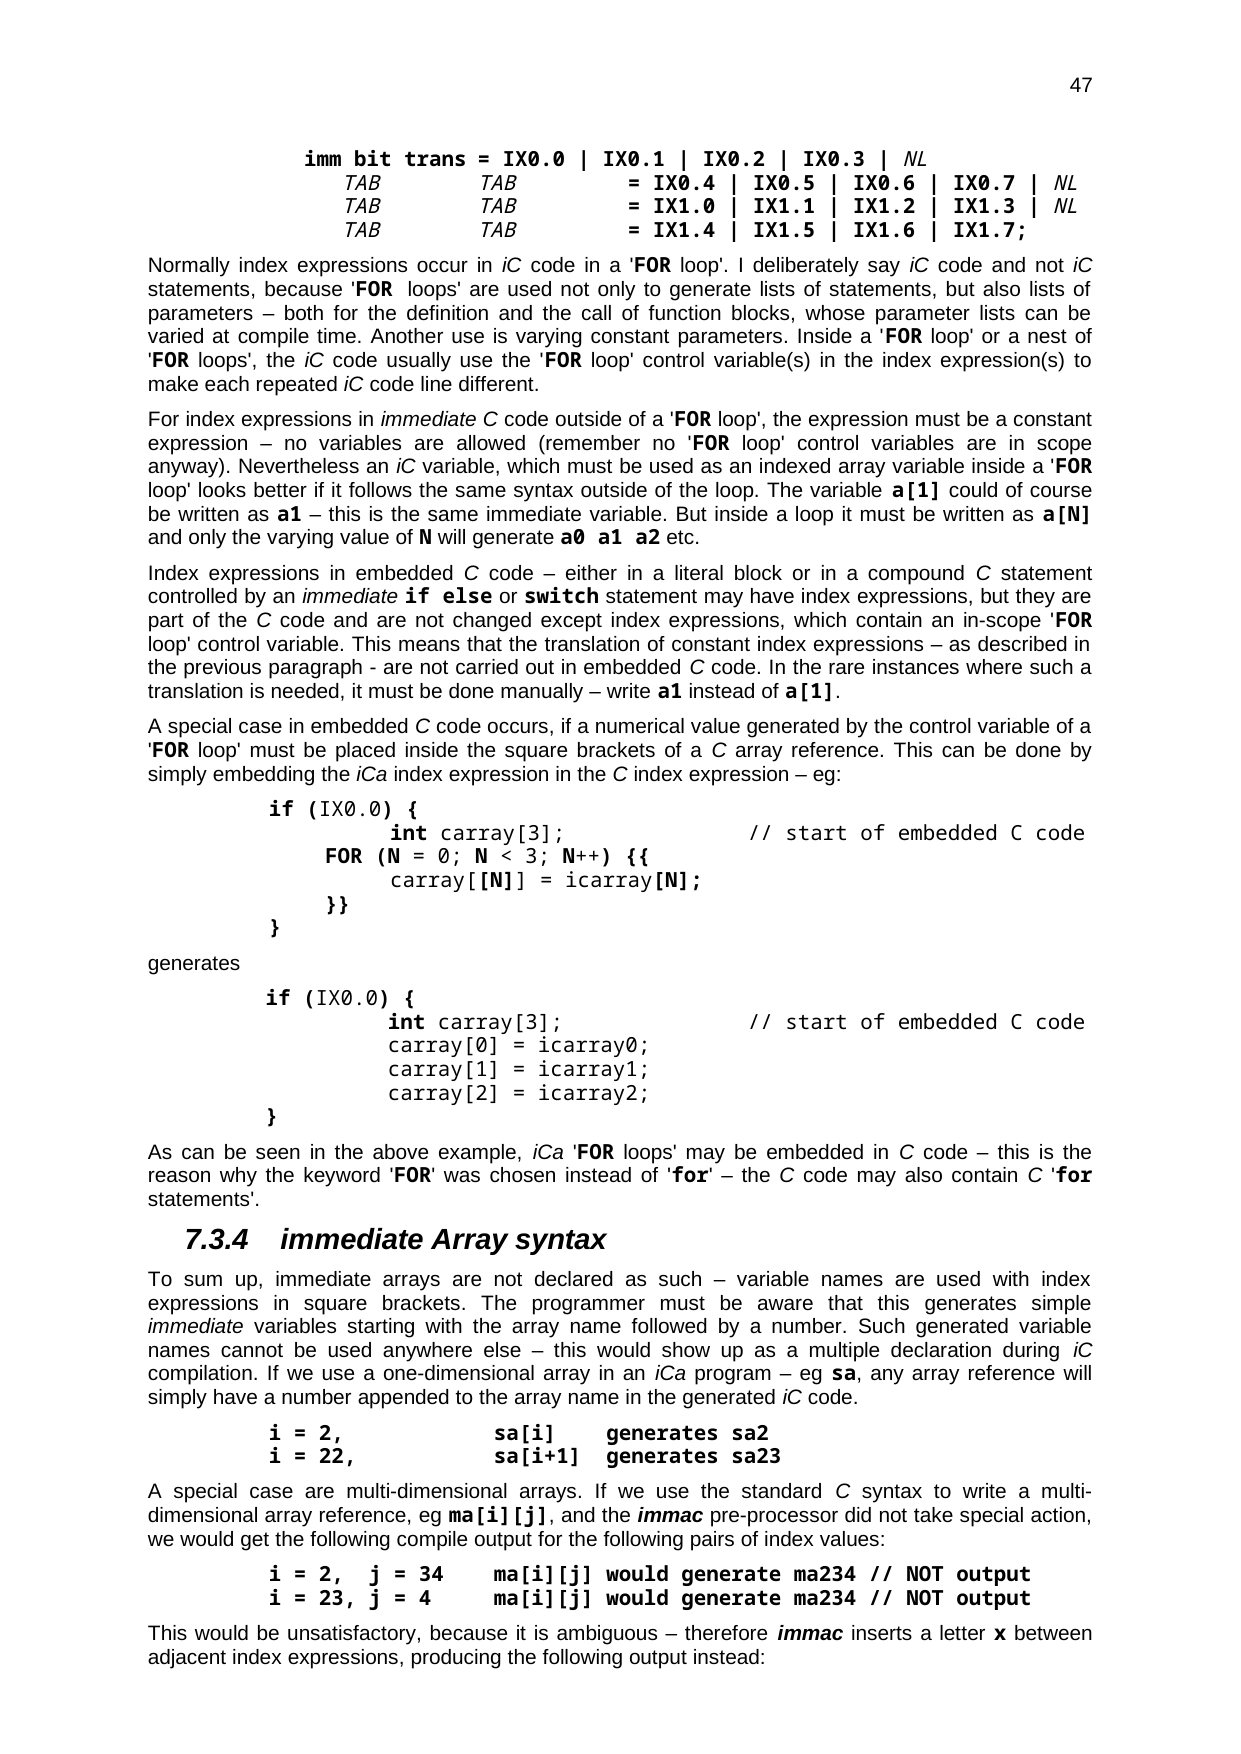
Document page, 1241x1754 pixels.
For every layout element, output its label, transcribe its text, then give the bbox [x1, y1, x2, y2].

text i = 2, j = 34 ma[i][j] would generate ma234 // NOT output i = 23, j = 4 ma[i][j] would generate ma234 // NOT output [268, 1563, 1092, 1610]
text Normally index expressions occur in iC code in a 'FOR loop'. I deliberately say iC code and not iC statements, because 'FOR loops' are used not only to generate lists of statements, but also lists of parameters – both for the definition and the call of function blocks, whose parameter lists can be varied at compile time. Another use is varying constant parameters. Inside a 'FOR loop' or a nest of 'FOR loops', the iC code usually use the 'FOR loop' control variable(s) in the index expression(s) to make each repeated iC code line different. [148, 254, 1092, 396]
text For index expressions in immediate C code outside of a 'FOR loop', the expression must be a constant expression – no variables are allowed (remember no 'FOR loop' control variables are in scope anyway). Nevertheless an iC variable, which must be used as an indexed array variable inside a 'FOR loop' looks better if it follows the same syntax outside of the loop. The variable a[1] could of course be written as a1 – this is the same immediate variable. But inside a loop it must be written as a[N] and only the varying value of N will generate a0 a1 a2 etc. [148, 408, 1092, 549]
text A special case are multi-dimensional arrays. If we use the standard C syntax to write a multi-dimensional array reference, eg ma[i][j], and the immac pre-processor did not take special action, we would get the following compile output for the following pairs of index values: [148, 1480, 1092, 1551]
text generates [148, 951, 1092, 975]
text As can be seen in the above example, iCa 'FOR loops' may be embedded in C code – this is the reason why the keyword 'FOR' was chosen instead of 'for' – the C code may also contain C 'for statements'. [148, 1140, 1092, 1211]
text imm bit trans = IX0.0 | IX0.1 | IX0.2 | IX0.3 | NL TAB TAB = IX0.4 | IX0.5 | IX0.6 | IX0.7 | NL TAB TAB = IX1.0 | IX1.1 | IX1.2 | IX1.3 | NL TAB TAB = IX1.4 | IX1.5 | IX1.6 | IX1.7; [268, 148, 1092, 242]
text This would be unsatisfactory, because it is ambiguous – therefore immac inserts a letter x between adjacent index expressions, producing the following output instead: [148, 1622, 1092, 1669]
text i = 2, sa[i] generates sa2 i = 22, sa[i+1] generates sa23 [268, 1421, 1092, 1468]
text To sum up, immediate arrays are not declared as such – variable names are used with index expressions in square brackets. The programmer must be aware that this generates simple immediate variables starting with the array name followed by a number. Such generated variable names cannot be used anywhere else – this would show up as a multiple declaration during iC compilation. If we use a one-dimensional array in an iCa program – eg sa, any array reference will simply have a number appended to the array name in the generated iC code. [148, 1267, 1092, 1409]
text A special case in embedded C code occurs, if a numerical value generated by the control variable of a 'FOR loop' must be placed inside the square brackets of a C array reference. This can be done by simply embedding the iCa index expression in the C index expression – eg: [148, 715, 1092, 786]
text Index expressions in embedded C code – either in a literal block or in a compound C statement controlled by an immediate if else or switch statement may have index expressions, but they are part of the C code and are not changed except index expressions, which contain an in-scope 'FOR loop' control variable. This means that the translation of constant index expressions – as described in the previous paragraph - are not carried out in embedded C code. In the rare instances where such a translation is needed, it must be done manually – write a1 instead of a[1]. [148, 561, 1092, 703]
subtitle immediate Array syntax [184, 1223, 1092, 1256]
text if (IX0.0) { int carray[3]; // start of embedded C code carray[0] = icarray0; carray[1] = icarray1; carray[2] = icarray2; } [265, 987, 1092, 1129]
text if (IX0.0) { int carray[3]; // start of embedded C code FOR (N = 0; N < 3; N++) {{ carray[[N]] = icarray[N]; }} } [268, 798, 1092, 939]
